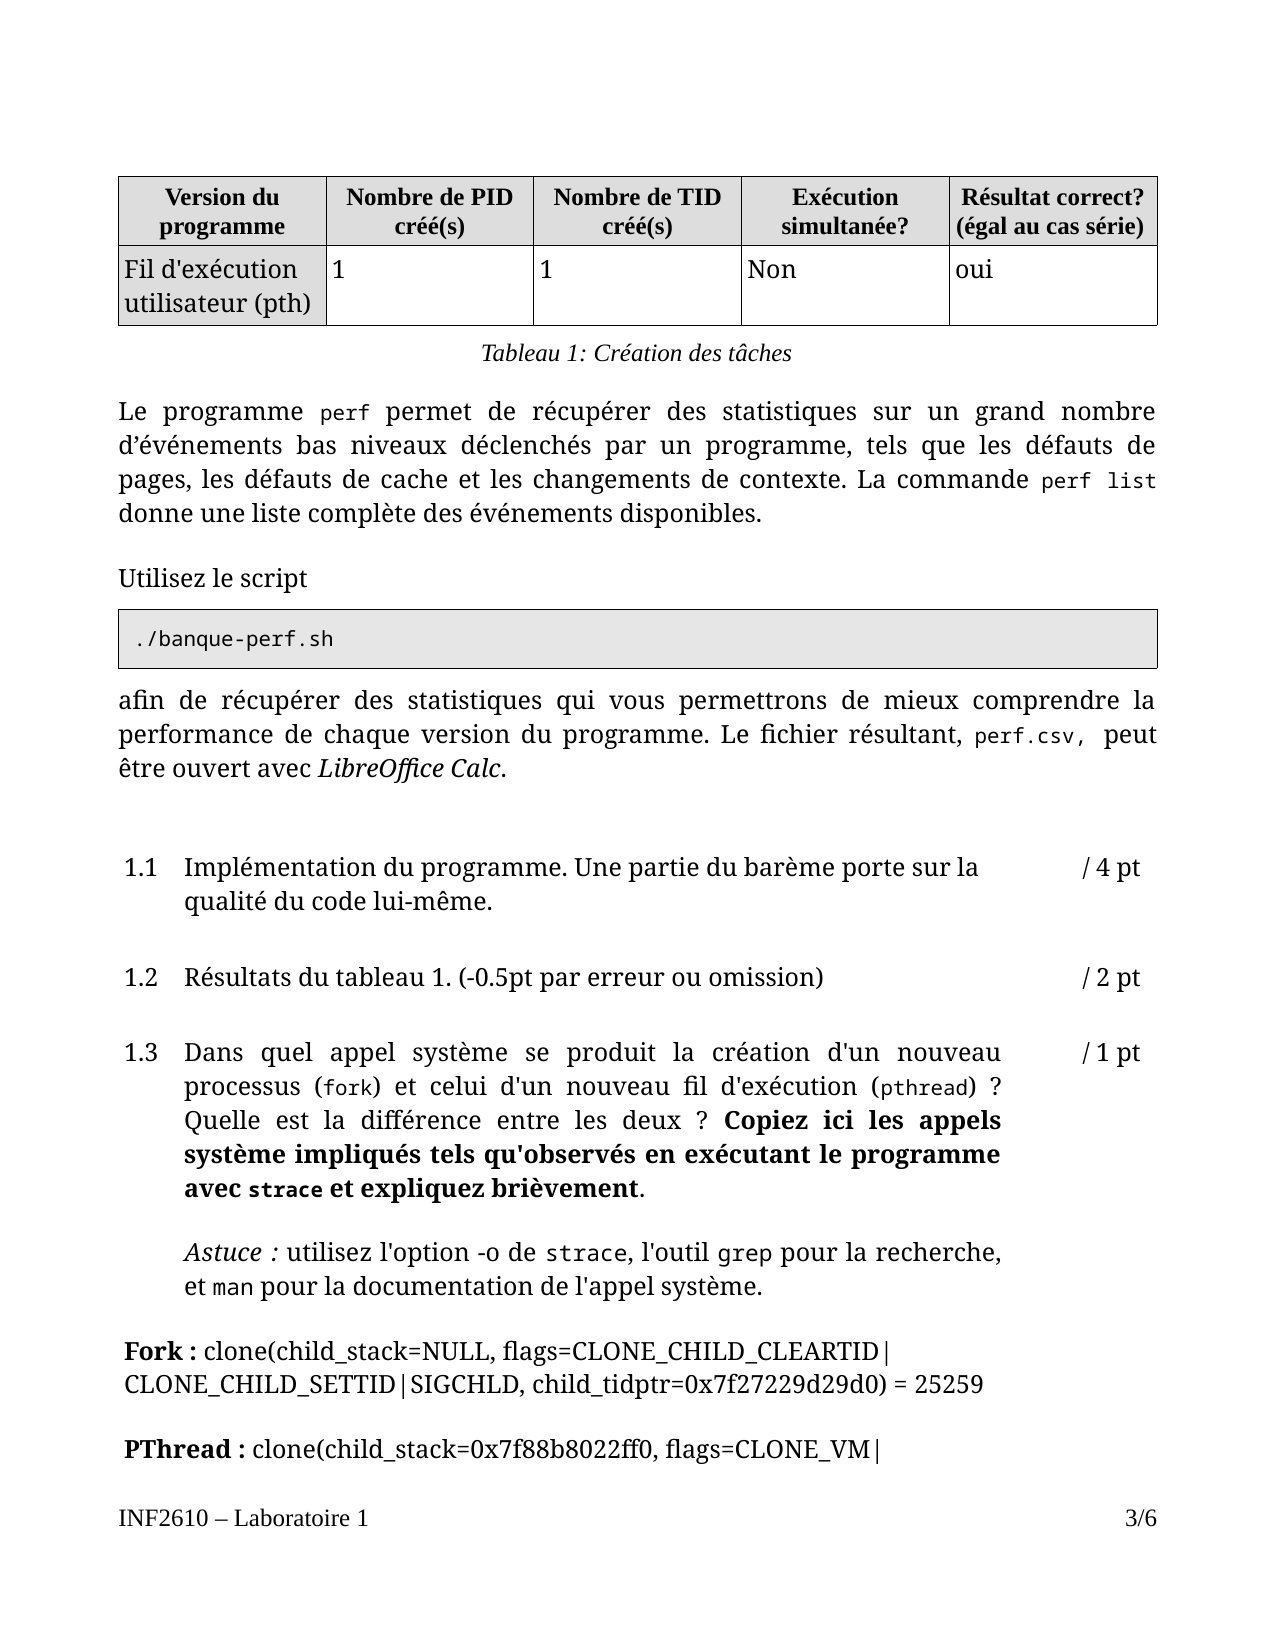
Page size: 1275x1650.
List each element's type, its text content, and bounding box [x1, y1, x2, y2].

table_cell 1 [534, 246, 741, 325]
text Le programme perf permet de récupérer des statistiques sur un grand nombre d’événements bas niveaux déclenchés par un programme, tels que les défauts de pages, les défauts de cache et les changements de contexte. La commande perf list donne une liste complète des événements disponibles. [118, 394, 1157, 530]
table_cell 1 [327, 246, 533, 325]
table_header Implémentation du programme. Une partie du barème porte sur la qualité du code lui-même. [118, 829, 1007, 938]
table_cell Dans quel appel système se produit la création d'un nouveau processus (fork) et celui d'un nouveau fil d'exécution (pthread) ? Quelle est la différence entre les deux ? Copiez ici les appels système impliqués tels qu'observés en exécutant le programme avec strace et expliquez brièvement. Astuce : utilisez l'option -o de strace, l'outil grep pour la recherche, et man pour la documentation de l'appel système. Fork : clone(child_stack=NULL, flags=CLONE_CHILD_CLEARTID|CLONE_CHILD_SETTID|SIGCHLD, child_tidptr=0x7f27229d29d0) = 25259 PThread : clone(child_stack=0x7f88b8022ff0, flags=CLONE_VM| [118, 1014, 1007, 1471]
text Tableau 1: Création des tâches [118, 338, 1157, 366]
text Utilisez le script [118, 560, 1157, 594]
table_header Résultat correct? (égal au cas série) [950, 177, 1157, 245]
table_header Nombre de TID créé(s) [534, 177, 741, 245]
text afin de récupérer des statistiques qui vous permettrons de mieux comprendre la performance de chaque version du programme. Le fichier résultant, perf.csv, peut être ouvert avec LibreOffice Calc. [118, 683, 1157, 785]
table_cell oui [950, 246, 1157, 325]
table_header / 4 pt [1077, 829, 1155, 938]
text ./banque-perf.sh [119, 610, 1157, 668]
table_cell [1008, 1014, 1077, 1471]
table_cell [1008, 939, 1077, 1014]
table_header Nombre de PID créé(s) [327, 177, 533, 245]
table_cell Fil d'exécution utilisateur (pth) [119, 246, 326, 325]
table_header Version du programme [119, 177, 326, 245]
table_cell Résultats du tableau 1. (-0.5pt par erreur ou omission) [118, 939, 1007, 1014]
table_cell Non [742, 246, 949, 325]
table_header [1008, 829, 1077, 938]
table_header Exécution simultanée? [742, 177, 949, 245]
table_cell / 2 pt [1077, 939, 1155, 1014]
table_cell / 1 pt [1077, 1014, 1155, 1471]
